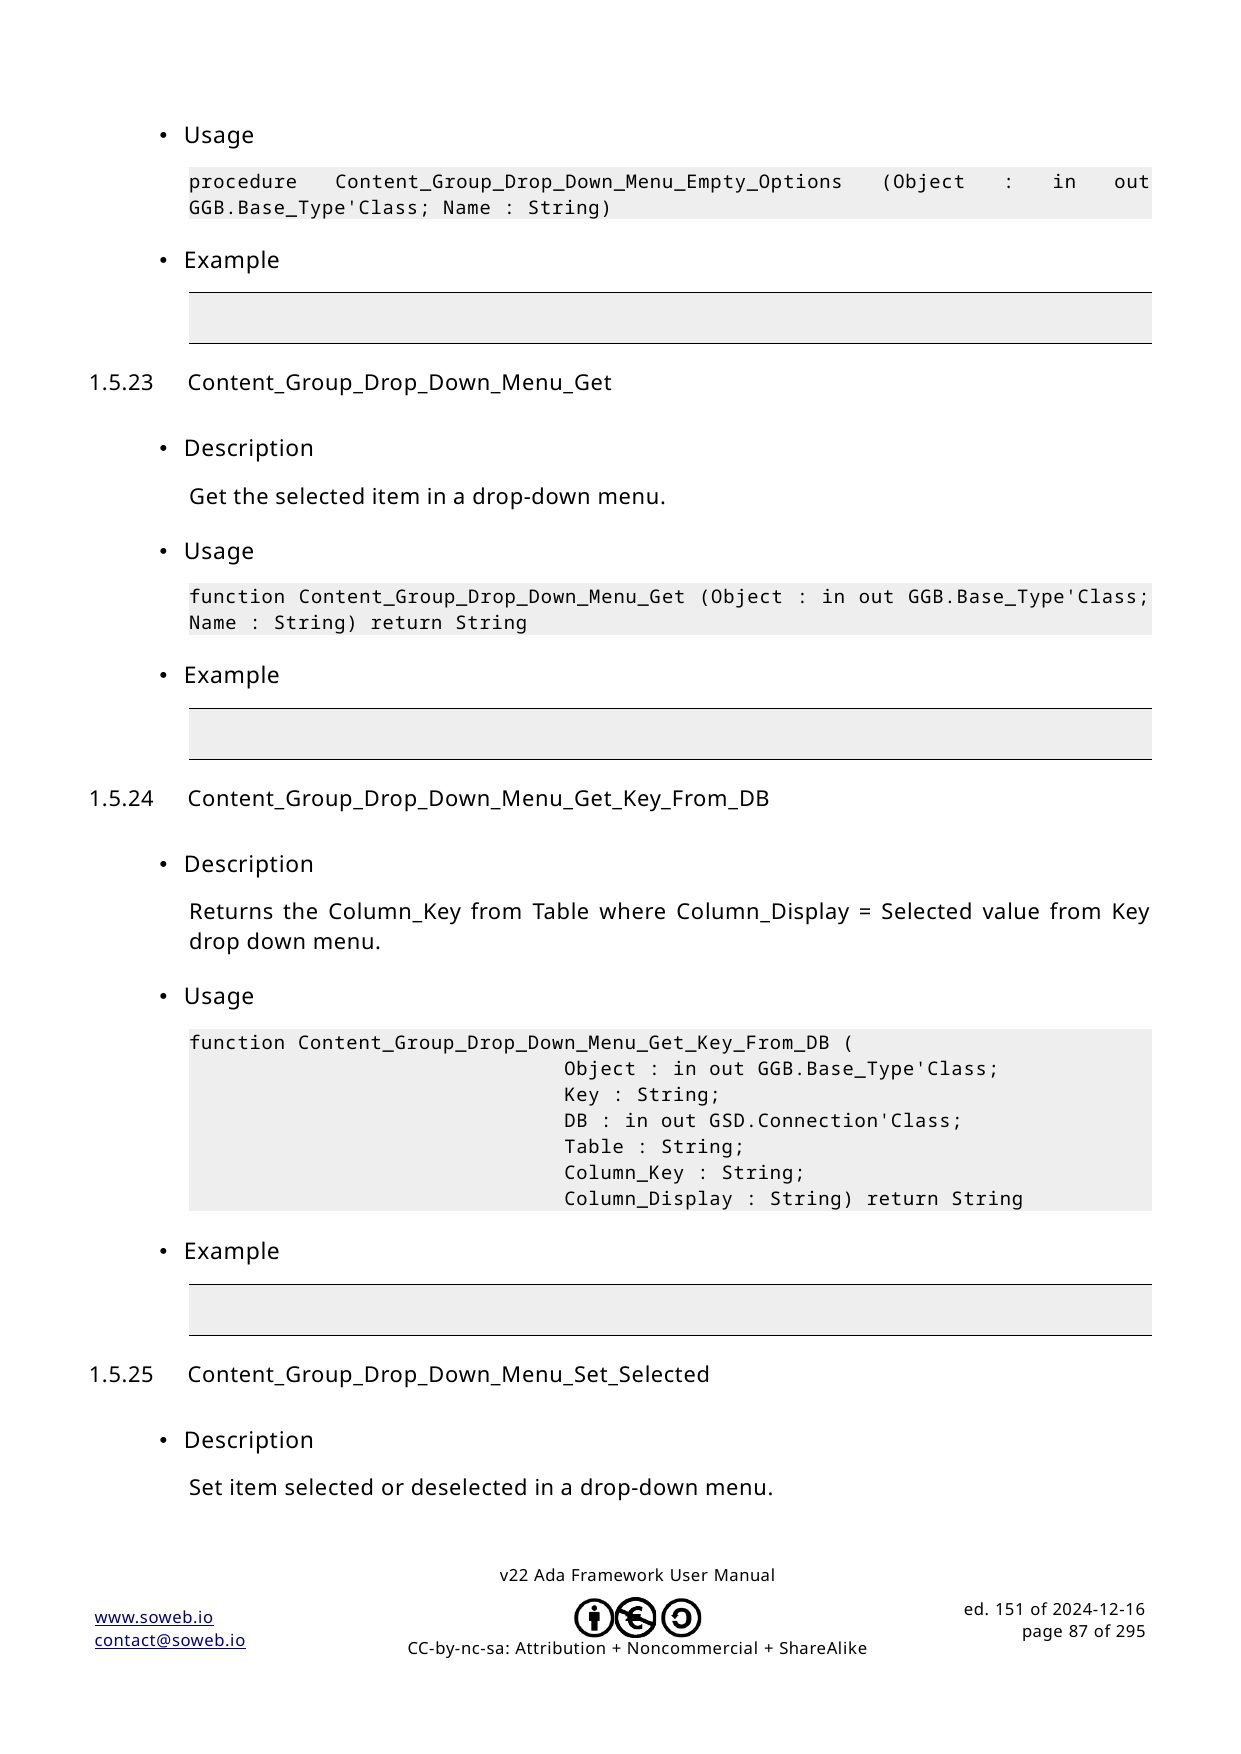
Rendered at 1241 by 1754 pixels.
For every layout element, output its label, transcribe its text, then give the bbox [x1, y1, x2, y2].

text function Content_Group_Drop_Down_Menu_Get_Key_From_DB ( [189, 1029, 1152, 1055]
subtitle Description [159, 432, 1152, 463]
text Key : String; [189, 1081, 1152, 1107]
text DB : in out GSD.Connection'Class; [189, 1107, 1152, 1133]
text Table : String; [189, 1133, 1152, 1159]
subtitle Content_Group_Drop_Down_Menu_Set_Selected [88, 1358, 1152, 1399]
subtitle Example [159, 1235, 1152, 1266]
picture [660, 1597, 702, 1638]
subtitle Example [159, 243, 1152, 274]
text Returns the Column_Key from Table where Column_Display = Selected value from Key drop down menu. [189, 896, 1152, 956]
subtitle Content_Group_Drop_Down_Menu_Get [88, 367, 1152, 408]
text Object : in out GGB.Base_Type'Class; [189, 1055, 1152, 1081]
subtitle Content_Group_Drop_Down_Menu_Get_Key_From_DB [88, 782, 1152, 823]
subtitle Description [159, 1423, 1152, 1454]
subtitle Usage [159, 980, 1152, 1011]
text function Content_Group_Drop_Down_Menu_Get (Object : in out GGB.Base_Type'Class; Name : String) return String [189, 583, 1152, 635]
text Set item selected or deselected in a drop-down menu. [189, 1472, 1152, 1502]
subtitle Usage [159, 118, 1152, 150]
text Column_Key : String; [189, 1159, 1152, 1185]
text Get the selected item in a drop-down menu. [189, 481, 1152, 511]
subtitle Example [159, 659, 1152, 690]
text procedure Content_Group_Drop_Down_Menu_Empty_Options (Object : in out GGB.Base_Type'Class; Name : String) [189, 167, 1152, 219]
subtitle Description [159, 847, 1152, 878]
subtitle Usage [159, 534, 1152, 565]
picture [573, 1597, 657, 1638]
text Column_Display : String) return String [189, 1185, 1152, 1211]
